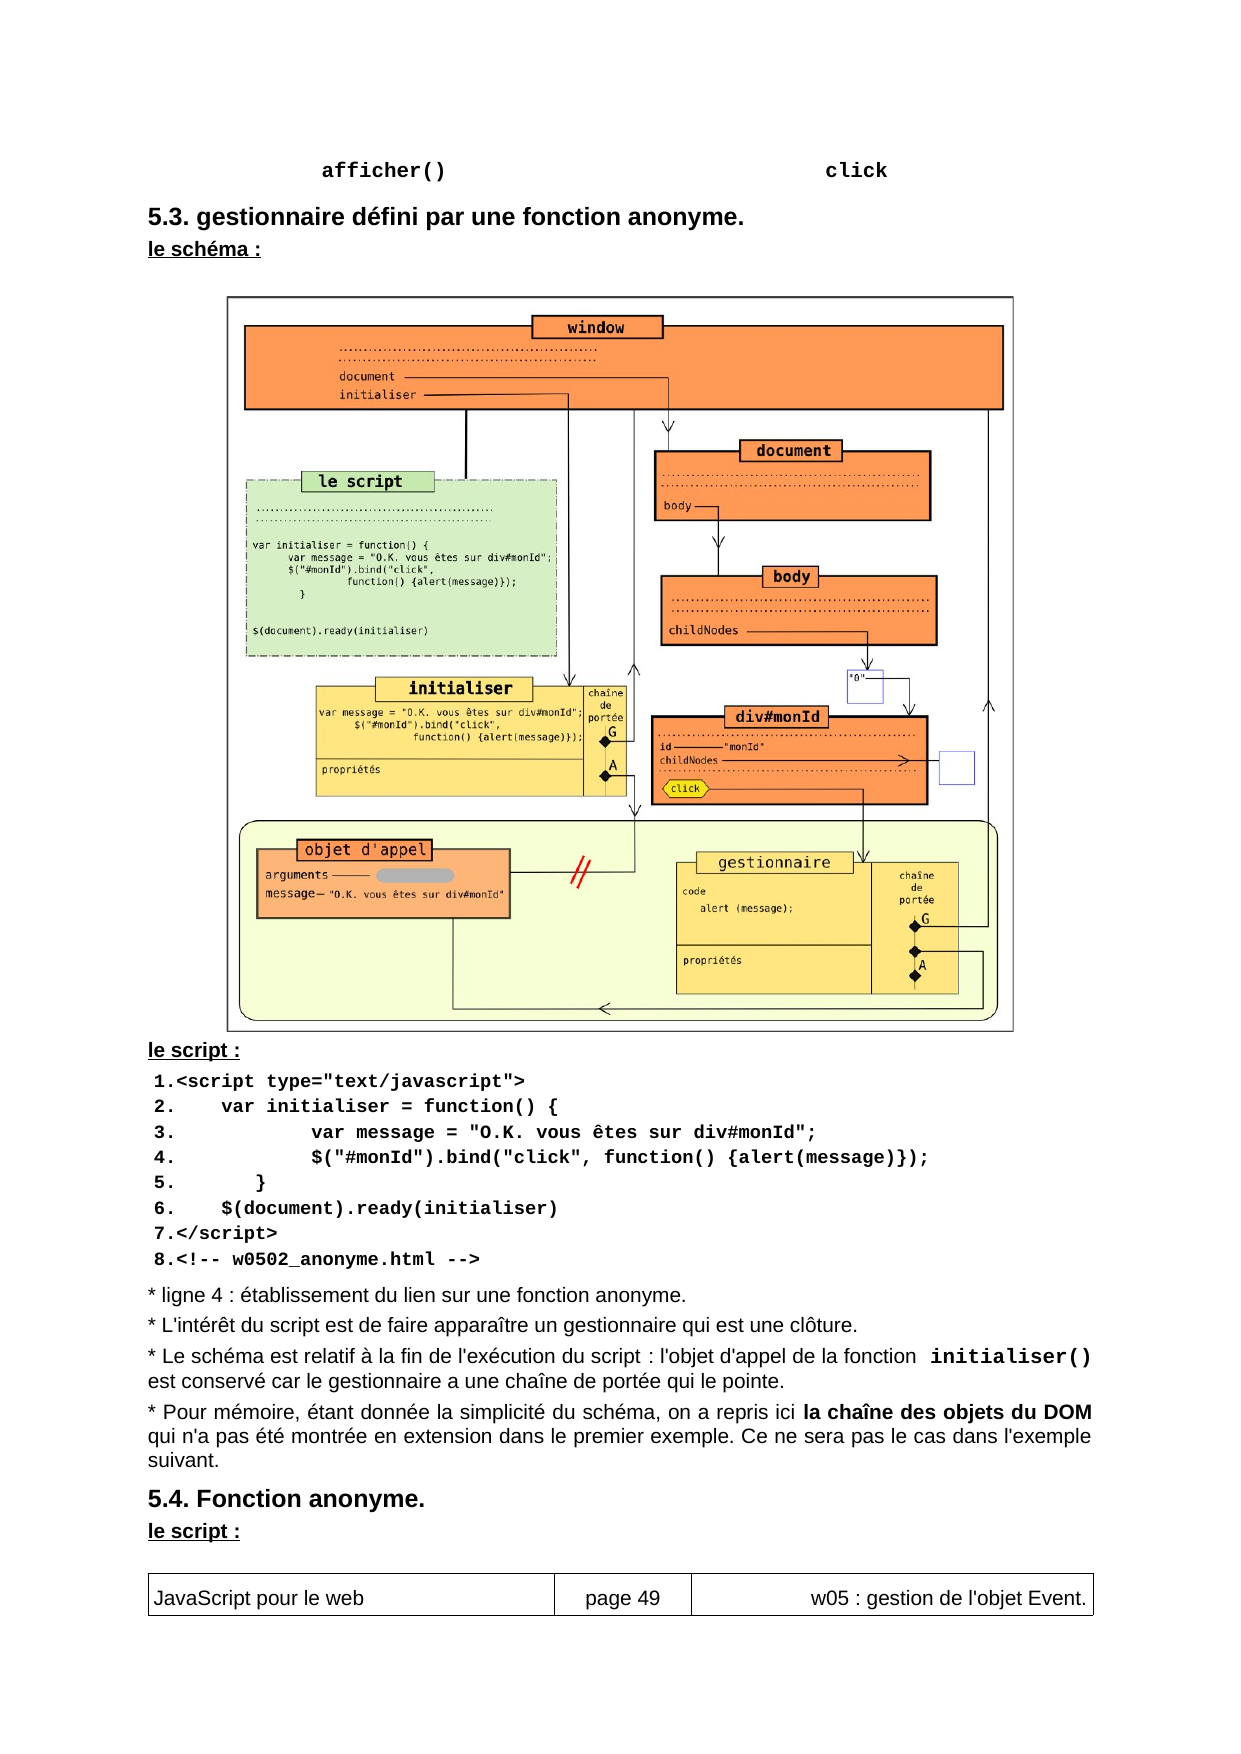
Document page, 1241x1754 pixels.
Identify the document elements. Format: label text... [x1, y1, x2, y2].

list <!-- w0502_anonyme.html --> [148, 1244, 1093, 1277]
picture [226, 296, 1014, 1032]
text le script : [148, 1519, 1093, 1543]
table_header afficher() [148, 148, 620, 189]
list $("#monId").bind("click", function() {alert(message)}); [148, 1142, 1093, 1167]
table_header click [620, 148, 1093, 189]
text * L'intérêt du script est de faire apparaître un gestionnaire qui est une clôture. [148, 1313, 1093, 1337]
text le schéma : [148, 236, 1093, 260]
subtitle 5.3. gestionnaire défini par une fonction anonyme. [148, 201, 1093, 230]
text le script : [148, 1038, 1093, 1062]
text * ligne 4 : établissement du lien sur une fonction anonyme. [148, 1283, 1093, 1307]
text * Le schéma est relatif à la fin de l'exécution du script : l'objet d'appel de la fonction initialiser() est conservé car le gestionnaire a une chaîne de portée qui le pointe. [148, 1343, 1093, 1393]
list </script> [148, 1218, 1093, 1244]
list var message = "O.K. vous êtes sur div#monId"; [148, 1117, 1093, 1142]
list $(document).ready(initialiser) [148, 1193, 1093, 1218]
text * Pour mémoire, étant donnée la simplicité du schéma, on a repris ici la chaîne des objets du DOM qui n'a pas été montrée en extension dans le premier exemple. Ce ne sera pas le cas dans l'exemple suivant. [148, 1399, 1093, 1471]
list var initialiser = function() { [148, 1091, 1093, 1117]
subtitle 5.4. Fonction anonyme. [148, 1484, 1093, 1513]
list <script type="text/javascript"> [148, 1066, 1093, 1091]
list } [148, 1167, 1093, 1193]
